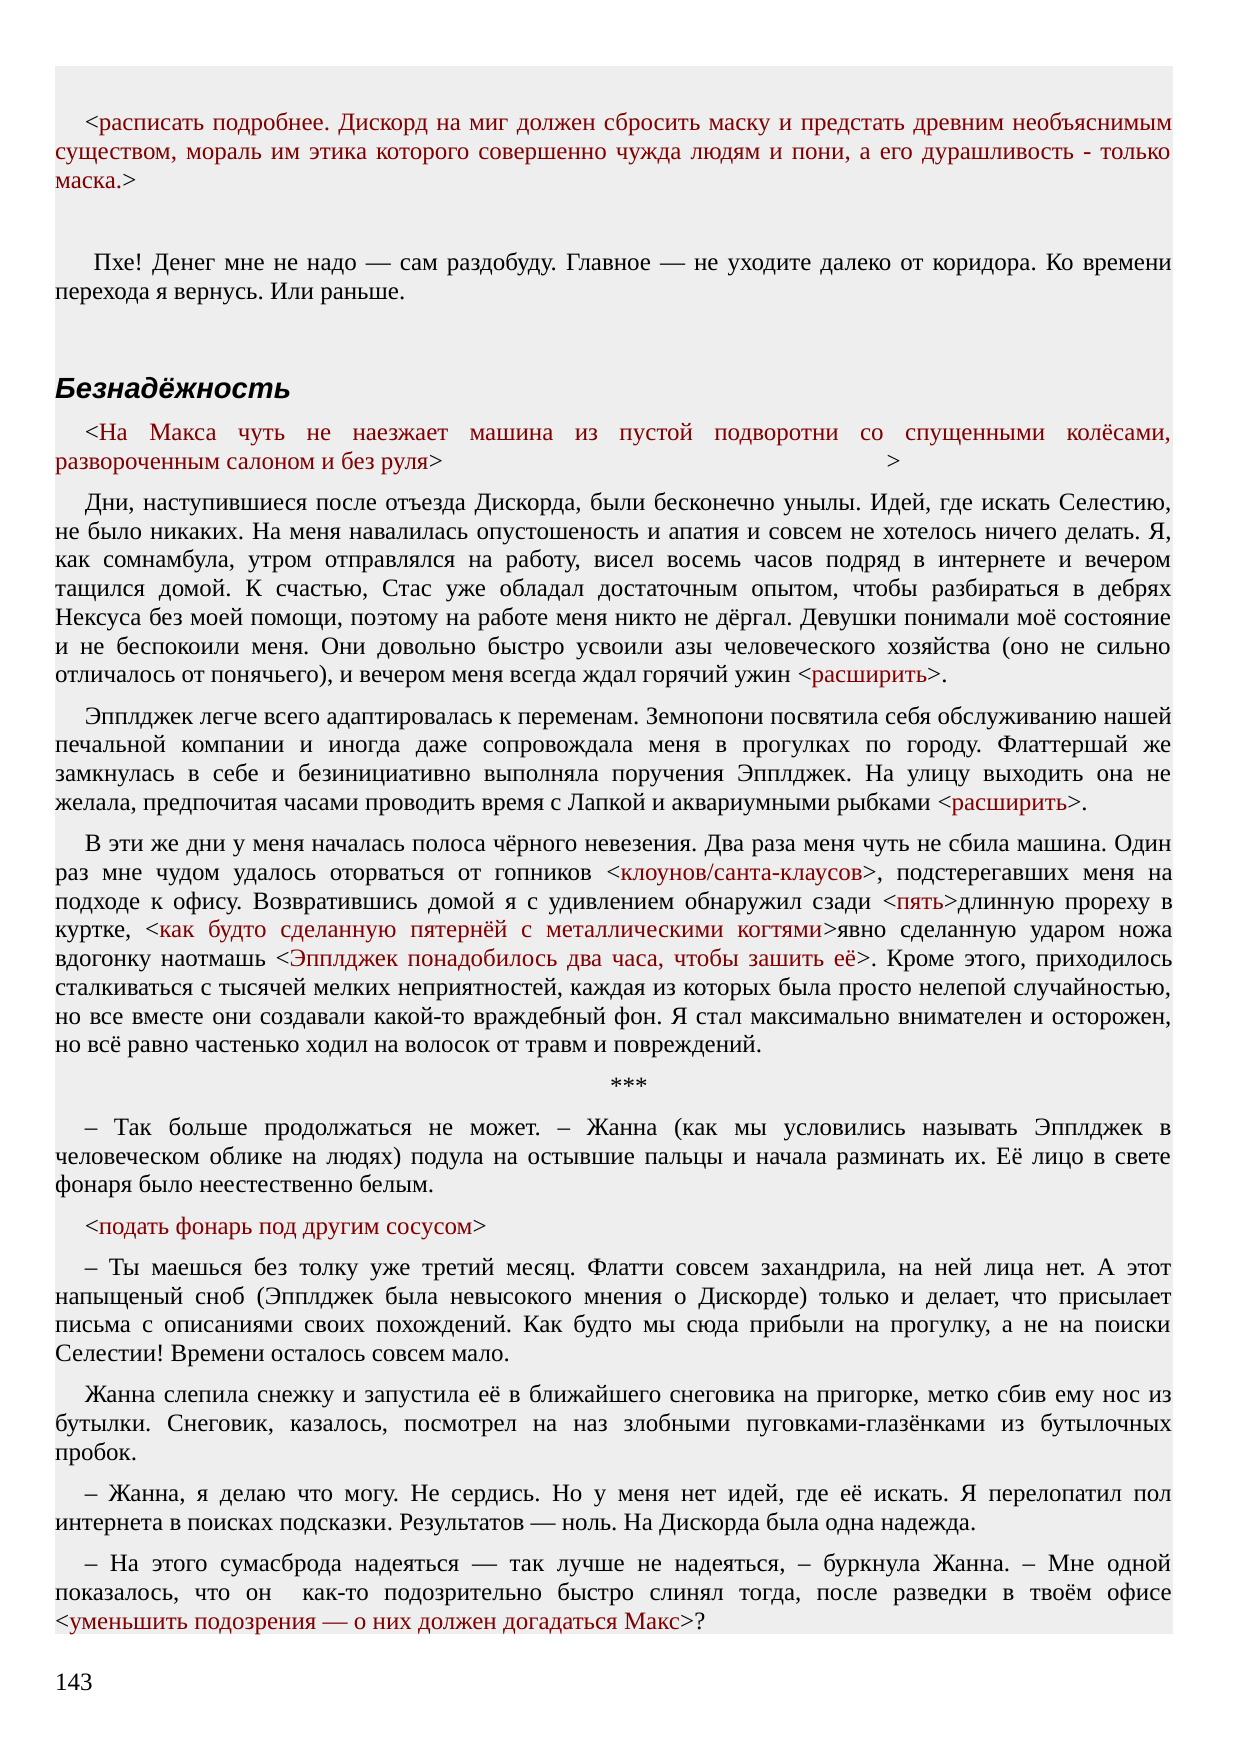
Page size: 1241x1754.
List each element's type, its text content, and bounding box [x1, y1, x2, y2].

text – Ты маешься без толку уже третий месяц. Флатти совсем захандрила, на ней лица нет. А этот напыщеный сноб (Эпплджек была невысокого мнения о Дискорде) только и делает, что присылает письма с описаниями своих похождений. Как будто мы сюда прибыли на прогулку, а не на поиски Селестии! Времени осталось совсем мало. [55, 1252, 1173, 1367]
text <расписать подробнее. Дискорд на миг должен сбросить маску и предстать древним необъяснимым существом, мораль им этика которого совершенно чужда людям и пони, а его дурашливость - только маска.> [55, 107, 1173, 193]
text – Жанна, я делаю что могу. Не сердись. Но у меня нет идей, где её искать. Я перелопатил пол интернета в поисках подсказки. Результатов — ноль. На Дискорда была одна надежда. [55, 1478, 1173, 1536]
text В эти же дни у меня началась полоса чёрного невезения. Два раза меня чуть не сбила машина. Один раз мне чудом удалось оторваться от гопников <клоунов/санта-клаусов>, подстерегавших меня на подходе к офису. Возвратившись домой я с удивлением обнаружил сзади <пять>длинную прореху в куртке, <как будто сделанную пятернёй с металлическими когтями>явно сделанную ударом ножа вдогонку наотмашь <Эпплджек понадобилось два часа, чтобы зашить её>. Кроме этого, приходилось сталкиваться с тысячей мелких неприятностей, каждая из которых была просто нелепой случайностью, но все вместе они создавали какой-то враждебный фон. Я стал максимально внимателен и осторожен, но всё равно частенько ходил на волосок от травм и повреждений. [55, 828, 1173, 1058]
text Дни, наступившиеся после отъезда Дискорда, были бесконечно унылы. Идей, где искать Селестию, не было никаких. На меня навалилась опустошеность и апатия и совсем не хотелось ничего делать. Я, как сомнамбула, утром отправлялся на работу, висел восемь часов подряд в интернете и вечером тащился домой. К счастью, Стас уже обладал достаточным опытом, чтобы разбираться в дебрях Нексуса без моей помощи, поэтому на работе меня никто не дёргал. Девушки понимали моё состояние и не беспокоили меня. Они довольно быстро усвоили азы человеческого хозяйства (оно не сильно отличалось от понячьего), и вечером меня всегда ждал горячий ужин <расширить>. [55, 487, 1173, 688]
text Пхе! Денег мне не надо — сам раздобуду. Главное — не уходите далеко от коридора. Ко времени перехода я вернусь. Или раньше. [55, 247, 1173, 305]
text *** [55, 1071, 1173, 1099]
text – Так больше продолжаться не может. – Жанна (как мы условились называть Эпплджек в человеческом облике на людях) подула на остывшие пальцы и начала разминать их. Её лицо в свете фонаря было неестественно белым. [55, 1112, 1173, 1198]
text <На Макса чуть не наезжает машина из пустой подворотни со спущенными колёсами, развороченным салоном и без руля> > [55, 417, 1173, 474]
text Эпплджек легче всего адаптировалась к переменам. Земнопони посвятила себя обслуживанию нашей печальной компании и иногда даже сопровождала меня в прогулках по городу. Флаттершай же замкнулась в себе и безинициативно выполняла поручения Эпплджек. На улицу выходить она не желала, предпочитая часами проводить время с Лапкой и аквариумными рыбками <расширить>. [55, 701, 1173, 816]
subtitle Безнадёжность [55, 371, 1173, 404]
text Жанна слепила снежку и запустила её в ближайшего снеговика на пригорке, метко сбив ему нос из бутылки. Снеговик, казалось, посмотрел на наз злобными пуговками-глазёнками из бутылочных пробок. [55, 1379, 1173, 1466]
text <подать фонарь под другим сосусом> [55, 1211, 1173, 1239]
text – На этого сумасброда надеяться — так лучше не надеяться, – буркнула Жанна. – Мне одной показалось, что он как-то подозрительно быстро слинял тогда, после разведки в твоём офисе <уменьшить подозрения — о них должен догадаться Макс>? [55, 1548, 1173, 1634]
